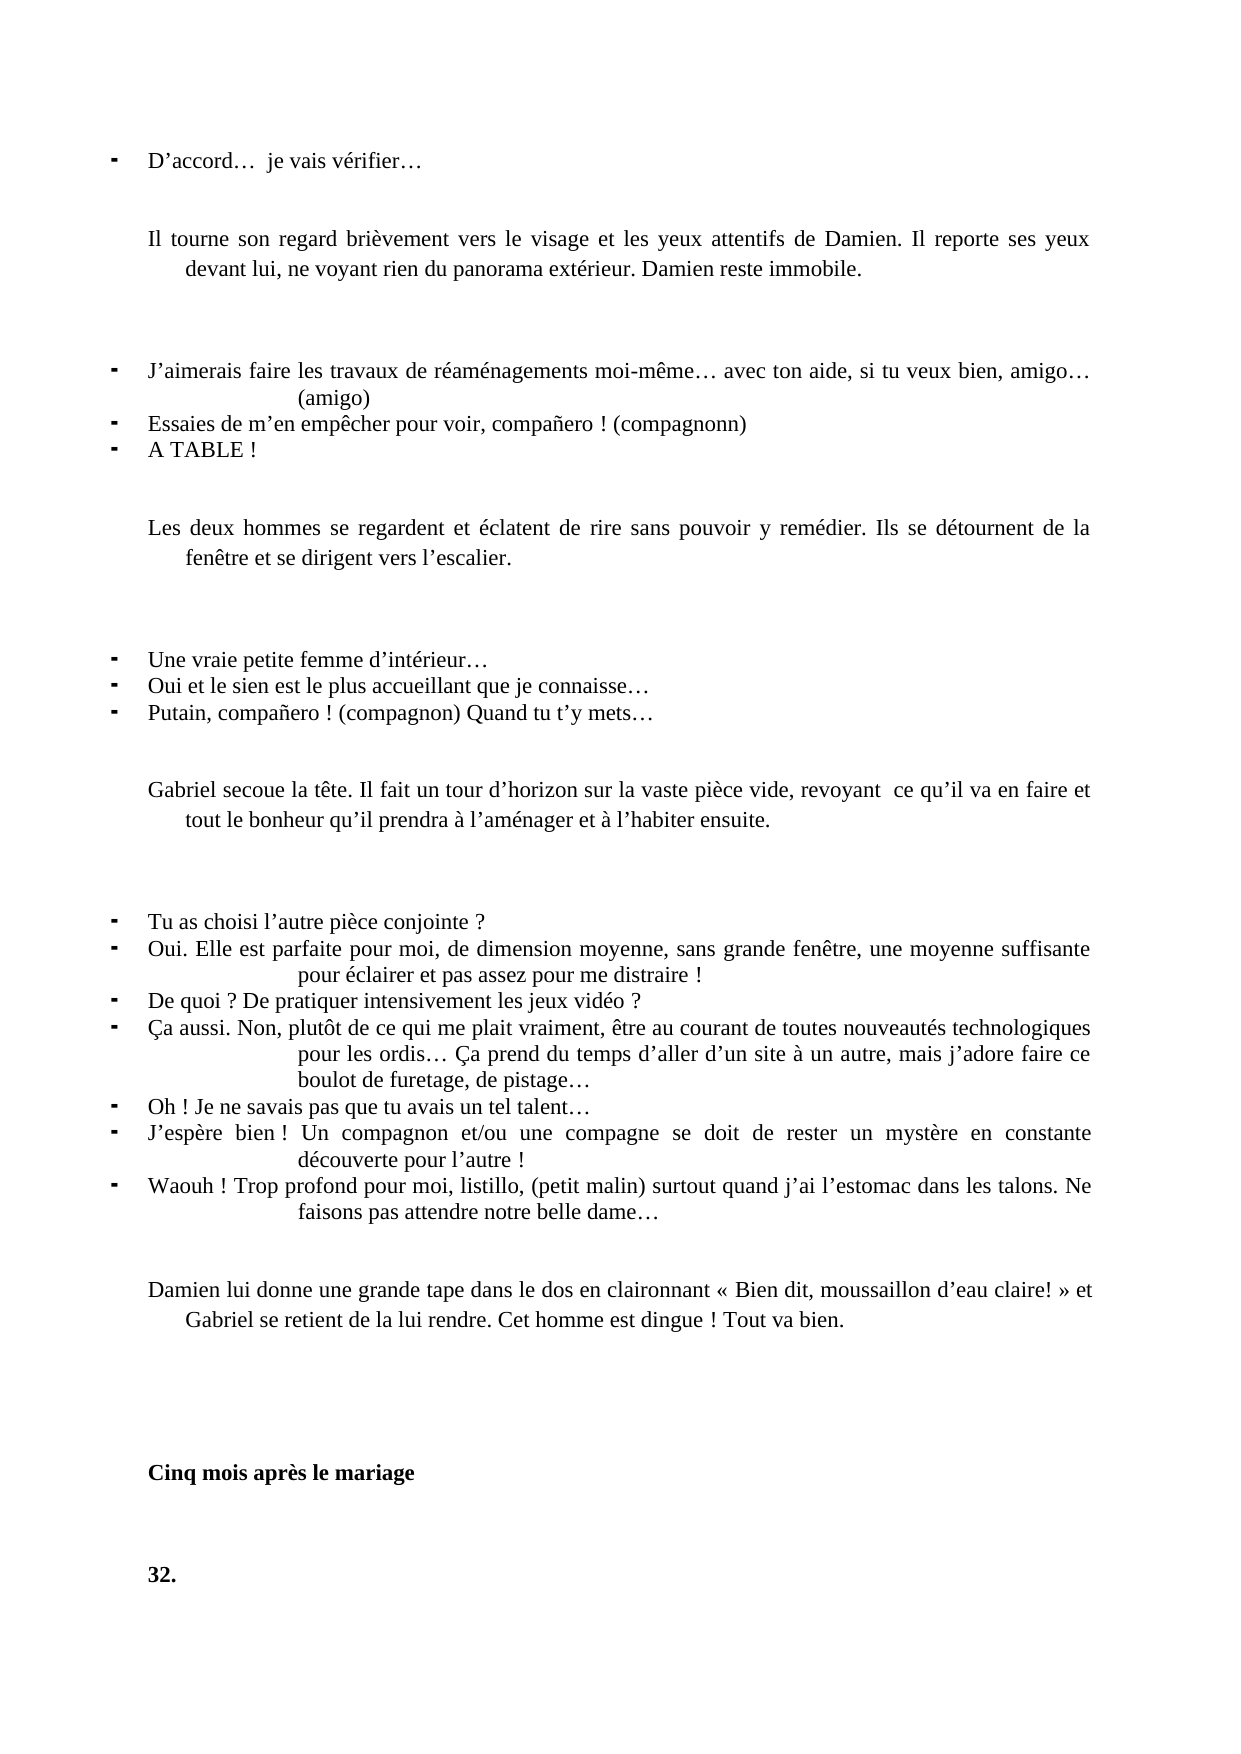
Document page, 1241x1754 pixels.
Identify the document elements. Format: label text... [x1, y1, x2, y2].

list Oh ! Je ne savais pas que tu avais un tel talent… [110, 1093, 1093, 1119]
list Waouh ! Trop profond pour moi, listillo, (petit malin) surtout quand j’ai l’estomac dans les talons. Ne faisons pas attendre notre belle dame… [110, 1172, 1093, 1225]
list Une vraie petite femme d’intérieur… [110, 646, 1093, 672]
list Ça aussi. Non, plutôt de ce qui me plait vraiment, être au courant de toutes nouveautés technologiques pour les ordis… Ça prend du temps d’aller d’un site à un autre, mais j’adore faire ce boulot de furetage, de pistage… [110, 1014, 1093, 1093]
text 32. [148, 1561, 1093, 1587]
text Gabriel secoue la tête. Il fait un tour d’horizon sur la vaste pièce vide, revoyant ce qu’il va en faire et tout le bonheur qu’il prendra à l’aménager et à l’habiter ensuite. [148, 776, 1093, 833]
text Damien lui donne une grande tape dans le dos en claironnant « Bien dit, moussaillon d’eau claire! » et Gabriel se retient de la lui rendre. Cet homme est dingue ! Tout va bien. [148, 1276, 1093, 1332]
list J’aimerais faire les travaux de réaménagements moi-même… avec ton aide, si tu veux bien, amigo… (amigo) [110, 357, 1093, 410]
list Tu as choisi l’autre pièce conjointe ? [110, 908, 1093, 935]
list De quoi ? De pratiquer intensivement les jeux vidéo ? [110, 987, 1093, 1014]
list D’accord… je vais vérifier… [110, 148, 1093, 174]
text Les deux hommes se regardent et éclatent de rire sans pouvoir y remédier. Ils se détournent de la fenêtre et se dirigent vers l’escalier. [148, 514, 1093, 570]
list Essaies de m’en empêcher pour voir, compañero ! (compagnonn) [110, 410, 1093, 436]
list J’espère bien ! Un compagnon et/ou une compagne se doit de rester un mystère en constante découverte pour l’autre ! [110, 1119, 1093, 1172]
list Putain, compañero ! (compagnon) Quand tu t’y mets… [110, 699, 1093, 725]
list Oui et le sien est le plus accueillant que je connaisse… [110, 672, 1093, 699]
list A TABLE ! [110, 436, 1093, 463]
text Cinq mois après le mariage [148, 1459, 1093, 1485]
list Oui. Elle est parfaite pour moi, de dimension moyenne, sans grande fenêtre, une moyenne suffisante pour éclairer et pas assez pour me distraire ! [110, 935, 1093, 987]
text Il tourne son regard brièvement vers le visage et les yeux attentifs de Damien. Il reporte ses yeux devant lui, ne voyant rien du panorama extérieur. Damien reste immobile. [148, 225, 1093, 282]
